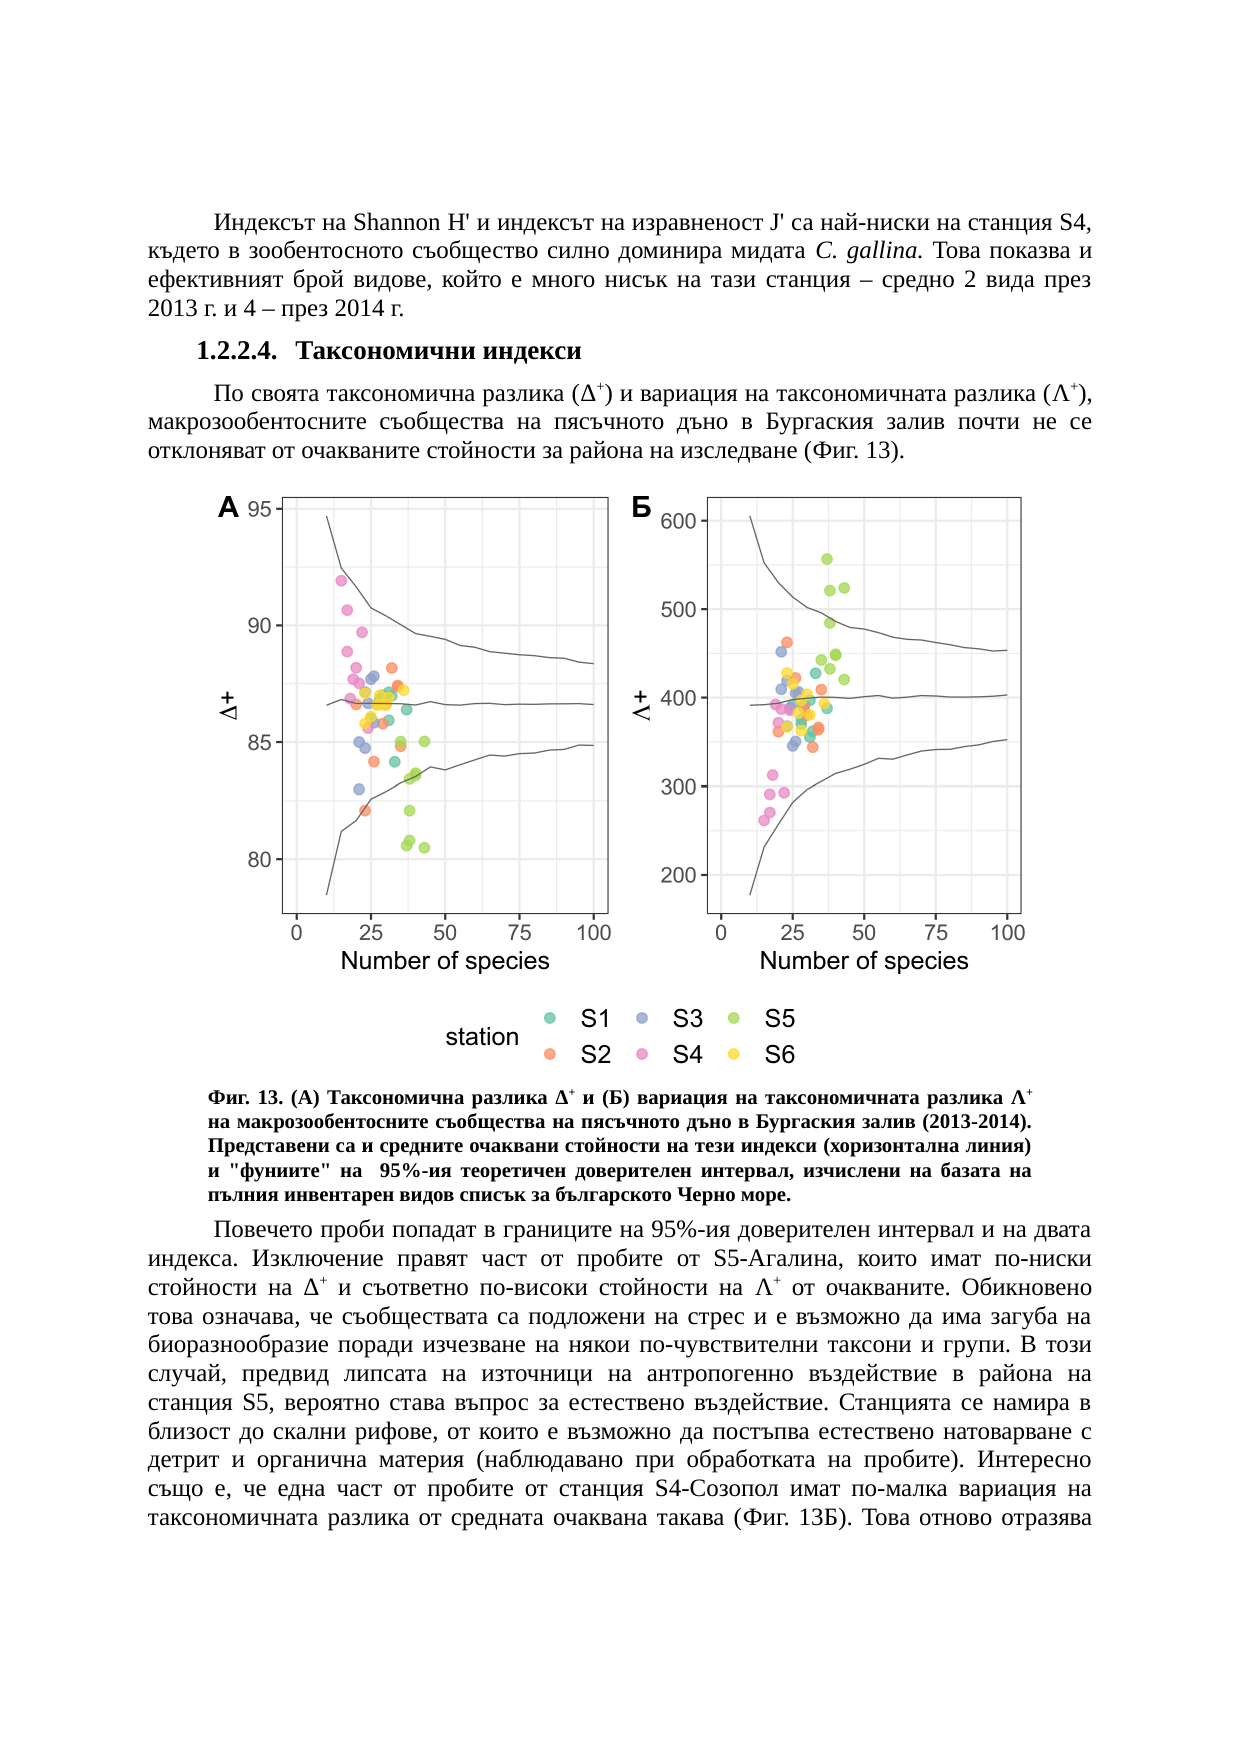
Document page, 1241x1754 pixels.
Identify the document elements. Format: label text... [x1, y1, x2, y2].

text Индексът на Shannon H' и индексът на изравненост J' са най-ниски на станция S4, където в зообентосното съобщество силно доминира мидата C. gallina. Това показва и ефективният брой видове, който е много нисък на тази станция – средно 2 вида през 2013 г. и 4 – през 2014 г. [148, 207, 1093, 322]
picture [207, 485, 1033, 1086]
text Повечето проби попадат в границите на 95%-ия доверителен интервал и на двата индекса. Изключение правят част от пробите от S5-Агалина, които имат по-ниски стойности на Δ+ и съответно по-високи стойности на Λ+ от очакваните. Обикновено това означава, че съобществата са подложени на стрес и е възможно да има загуба на биоразнообразие поради изчезване на някои по-чувствителни таксони и групи. В този случай, предвид липсата на източници на антропогенно въздействие в района на станция S5, вероятно става въпрос за естествено въздействие. Станцията се намира в близост до скални рифове, от които е възможно да постъпва естествено натоварване с детрит и органична материя (наблюдавано при обработката на пробите). Интересно също е, че една част от пробите от станция S4-Созопол имат по-малка вариация на таксономичната разлика от средната очаквана такава (Фиг. 13Б). Това отново отразява [148, 1214, 1093, 1531]
subtitle Таксономични индекси [266, 334, 1093, 365]
text Фиг. 13. (А) Таксономична разлика Δ+ и (Б) вариация на таксономичната разлика Λ+ на макрозообентосните съобщества на пясъчното дъно в Бургаския залив (2013-2014). Представени са и средните очаквани стойности на тези индекси (хоризонтална линия) и "фуниите" на 95%-ия теоретичен доверителен интервал, изчислени на базата на пълния инвентарен видов списък за българското Черно море. [208, 1086, 1033, 1206]
text По своята таксономична разлика (Δ+) и вариация на таксономичната разлика (Λ+), макрозообентосните съобщества на пясъчното дъно в Бургаския залив почти не се отклоняват от очакваните стойности за района на изследване (Фиг. 13). [148, 378, 1093, 464]
